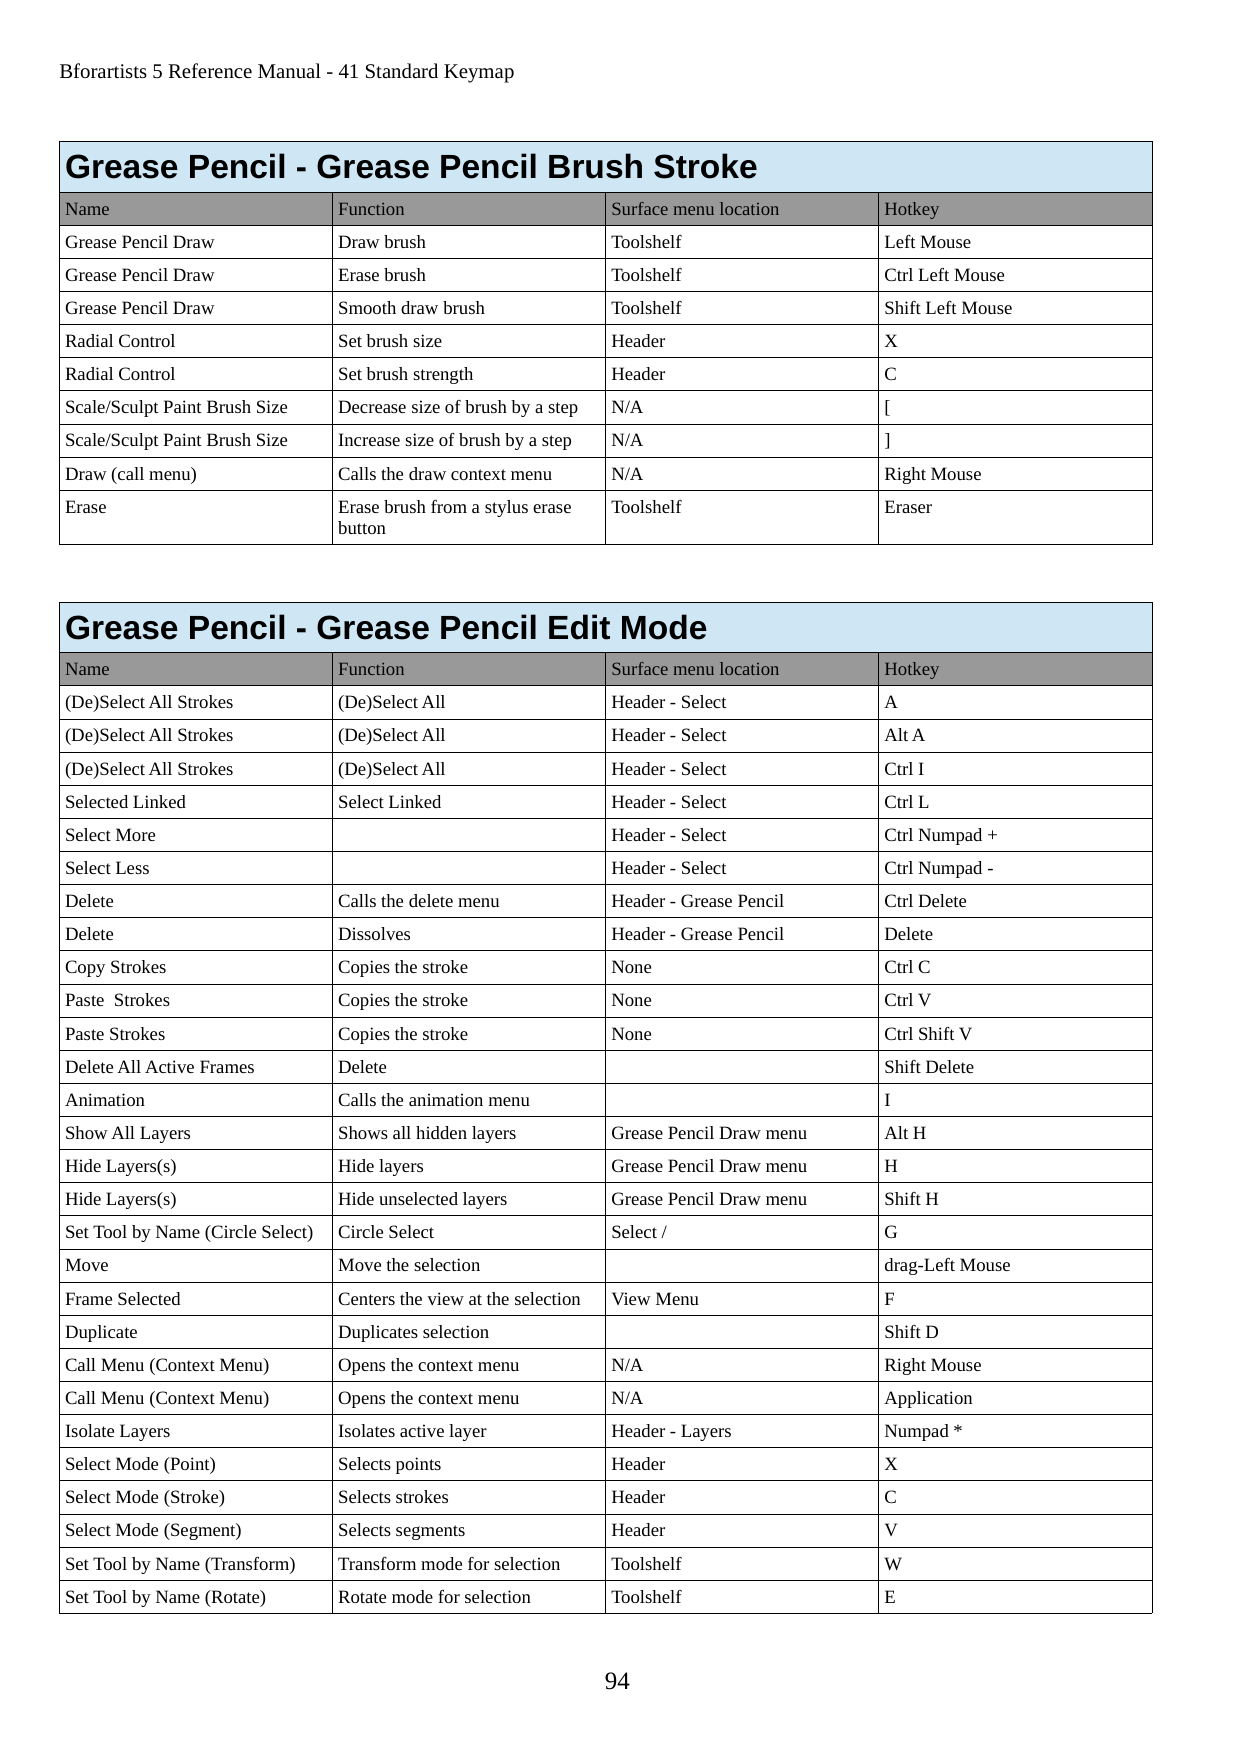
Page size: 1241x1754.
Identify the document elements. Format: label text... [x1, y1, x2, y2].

table_cell Copy Strokes [60, 951, 332, 983]
table_cell Rotate mode for selection [333, 1581, 605, 1613]
table_cell W [879, 1548, 1152, 1580]
table_cell Show All Layers [60, 1117, 332, 1149]
table_cell Selects strokes [333, 1481, 605, 1513]
table_cell Call Menu (Context Menu) [60, 1349, 332, 1381]
table_cell Delete [333, 1051, 605, 1083]
table_cell Shift Delete [879, 1051, 1152, 1083]
table_cell Scale/Sculpt Paint Brush Size [60, 391, 332, 423]
table_cell A [879, 686, 1152, 718]
table_cell Ctrl C [879, 951, 1152, 983]
table_cell Calls the animation menu [333, 1084, 605, 1116]
table_cell Hide Layers(s) [60, 1150, 332, 1182]
table_cell Application [879, 1382, 1152, 1414]
table_cell Delete [60, 885, 332, 917]
table_cell [606, 1051, 878, 1083]
table_cell Calls the delete menu [333, 885, 605, 917]
table_cell None [606, 1018, 878, 1050]
table_cell Function [333, 193, 605, 225]
table_cell Increase size of brush by a step [333, 425, 605, 457]
table_cell Ctrl Delete [879, 885, 1152, 917]
table_cell [606, 1316, 878, 1348]
table_cell Header - Select [606, 720, 878, 752]
table_cell N/A [606, 391, 878, 423]
table_cell Header [606, 1515, 878, 1547]
table_cell None [606, 951, 878, 983]
table_cell Grease Pencil Draw [60, 259, 332, 291]
table_cell Scale/Sculpt Paint Brush Size [60, 425, 332, 457]
table_cell Header [606, 1481, 878, 1513]
table_cell [333, 852, 605, 884]
table_cell Surface menu location [606, 193, 878, 225]
table_cell Move the selection [333, 1250, 605, 1282]
table_cell Set Tool by Name (Rotate) [60, 1581, 332, 1613]
table_cell Animation [60, 1084, 332, 1116]
table_cell Grease Pencil Draw [60, 292, 332, 324]
table_cell Ctrl I [879, 753, 1152, 785]
table_cell Shift D [879, 1316, 1152, 1348]
table_cell C [879, 358, 1152, 390]
table_cell Paste Strokes [60, 1018, 332, 1050]
table_cell Header [606, 358, 878, 390]
table_cell X [879, 325, 1152, 357]
table_cell Duplicate [60, 1316, 332, 1348]
table_cell Select Less [60, 852, 332, 884]
table_cell Header - Select [606, 852, 878, 884]
table_cell Grease Pencil Draw menu [606, 1183, 878, 1215]
table_cell Shift Left Mouse [879, 292, 1152, 324]
table_cell Toolshelf [606, 491, 878, 544]
table_cell Ctrl Numpad + [879, 819, 1152, 851]
table_cell Ctrl Shift V [879, 1018, 1152, 1050]
table_cell N/A [606, 458, 878, 490]
table_cell Name [60, 193, 332, 225]
table_cell Select More [60, 819, 332, 851]
table_cell X [879, 1448, 1152, 1480]
table_cell (De)Select All Strokes [60, 686, 332, 718]
table_cell Set brush size [333, 325, 605, 357]
table_cell Numpad * [879, 1415, 1152, 1447]
table_cell Isolates active layer [333, 1415, 605, 1447]
table_cell Radial Control [60, 325, 332, 357]
table_cell [606, 1084, 878, 1116]
table_cell [606, 1250, 878, 1282]
table_cell Hide layers [333, 1150, 605, 1182]
table_cell (De)Select All [333, 720, 605, 752]
table_cell Header - Layers [606, 1415, 878, 1447]
table_cell Hotkey [879, 653, 1152, 685]
table_cell Smooth draw brush [333, 292, 605, 324]
table_cell C [879, 1481, 1152, 1513]
table_cell H [879, 1150, 1152, 1182]
table_cell Header - Grease Pencil [606, 885, 878, 917]
table_cell Eraser [879, 491, 1152, 544]
table_cell Header - Select [606, 819, 878, 851]
table_cell Decrease size of brush by a step [333, 391, 605, 423]
table_cell Select Linked [333, 786, 605, 818]
table_cell V [879, 1515, 1152, 1547]
table_cell Dissolves [333, 918, 605, 950]
table_cell Ctrl V [879, 985, 1152, 1017]
table_cell Grease Pencil Draw menu [606, 1150, 878, 1182]
table_cell Copies the stroke [333, 1018, 605, 1050]
table_cell (De)Select All [333, 686, 605, 718]
table_cell Header - Select [606, 686, 878, 718]
table_cell Ctrl Left Mouse [879, 259, 1152, 291]
table_cell I [879, 1084, 1152, 1116]
table_header Grease Pencil - Grease Pencil Brush Stroke [60, 142, 1152, 192]
table_cell Selects segments [333, 1515, 605, 1547]
table_cell Select Mode (Point) [60, 1448, 332, 1480]
table_cell Set brush strength [333, 358, 605, 390]
table_cell Move [60, 1250, 332, 1282]
table_cell None [606, 985, 878, 1017]
table_cell Ctrl Numpad - [879, 852, 1152, 884]
table_cell Header [606, 325, 878, 357]
table_cell Header - Grease Pencil [606, 918, 878, 950]
table_cell Call Menu (Context Menu) [60, 1382, 332, 1414]
table_cell Centers the view at the selection [333, 1283, 605, 1315]
table_cell Radial Control [60, 358, 332, 390]
table_cell Erase brush from a stylus erase button [333, 491, 605, 544]
table_cell Toolshelf [606, 292, 878, 324]
table_cell Header - Select [606, 786, 878, 818]
table_cell Erase brush [333, 259, 605, 291]
table_cell Erase [60, 491, 332, 544]
table_cell Select Mode (Stroke) [60, 1481, 332, 1513]
table_cell Transform mode for selection [333, 1548, 605, 1580]
table_cell Grease Pencil Draw [60, 226, 332, 258]
table_cell Delete [879, 918, 1152, 950]
table_cell Left Mouse [879, 226, 1152, 258]
table_cell E [879, 1581, 1152, 1613]
table_cell Duplicates selection [333, 1316, 605, 1348]
table_cell Selects points [333, 1448, 605, 1480]
table_cell Calls the draw context menu [333, 458, 605, 490]
table_cell Toolshelf [606, 259, 878, 291]
table_cell Opens the context menu [333, 1382, 605, 1414]
table_cell (De)Select All Strokes [60, 720, 332, 752]
table_cell Draw (call menu) [60, 458, 332, 490]
table_cell Isolate Layers [60, 1415, 332, 1447]
table_cell Alt H [879, 1117, 1152, 1149]
table_cell N/A [606, 425, 878, 457]
table_cell Select / [606, 1216, 878, 1248]
table_cell Header - Select [606, 753, 878, 785]
table_cell Name [60, 653, 332, 685]
table_cell Surface menu location [606, 653, 878, 685]
table_cell Shows all hidden layers [333, 1117, 605, 1149]
table_cell Grease Pencil Draw menu [606, 1117, 878, 1149]
table_cell Delete All Active Frames [60, 1051, 332, 1083]
table_cell Copies the stroke [333, 985, 605, 1017]
table_header Grease Pencil - Grease Pencil Edit Mode [60, 603, 1152, 652]
table_cell drag-Left Mouse [879, 1250, 1152, 1282]
table_cell Alt A [879, 720, 1152, 752]
table_cell Opens the context menu [333, 1349, 605, 1381]
table_cell [ [879, 391, 1152, 423]
table_cell Frame Selected [60, 1283, 332, 1315]
table_cell Select Mode (Segment) [60, 1515, 332, 1547]
table_cell Toolshelf [606, 1581, 878, 1613]
table_cell Draw brush [333, 226, 605, 258]
table_cell N/A [606, 1382, 878, 1414]
table_cell Paste Strokes [60, 985, 332, 1017]
table_cell Selected Linked [60, 786, 332, 818]
table_cell Function [333, 653, 605, 685]
table_cell Circle Select [333, 1216, 605, 1248]
table_cell Right Mouse [879, 1349, 1152, 1381]
table_cell View Menu [606, 1283, 878, 1315]
table_cell N/A [606, 1349, 878, 1381]
table_cell Right Mouse [879, 458, 1152, 490]
table_cell Hide Layers(s) [60, 1183, 332, 1215]
table_cell (De)Select All Strokes [60, 753, 332, 785]
table_cell Shift H [879, 1183, 1152, 1215]
table_cell Delete [60, 918, 332, 950]
table_cell Toolshelf [606, 226, 878, 258]
table_cell F [879, 1283, 1152, 1315]
table_cell Set Tool by Name (Transform) [60, 1548, 332, 1580]
table_cell Ctrl L [879, 786, 1152, 818]
table_cell Copies the stroke [333, 951, 605, 983]
table_cell ] [879, 425, 1152, 457]
table_cell Toolshelf [606, 1548, 878, 1580]
table_cell (De)Select All [333, 753, 605, 785]
table_cell Header [606, 1448, 878, 1480]
table_cell [333, 819, 605, 851]
table_cell G [879, 1216, 1152, 1248]
table_cell Set Tool by Name (Circle Select) [60, 1216, 332, 1248]
table_cell Hide unselected layers [333, 1183, 605, 1215]
table_cell Hotkey [879, 193, 1152, 225]
